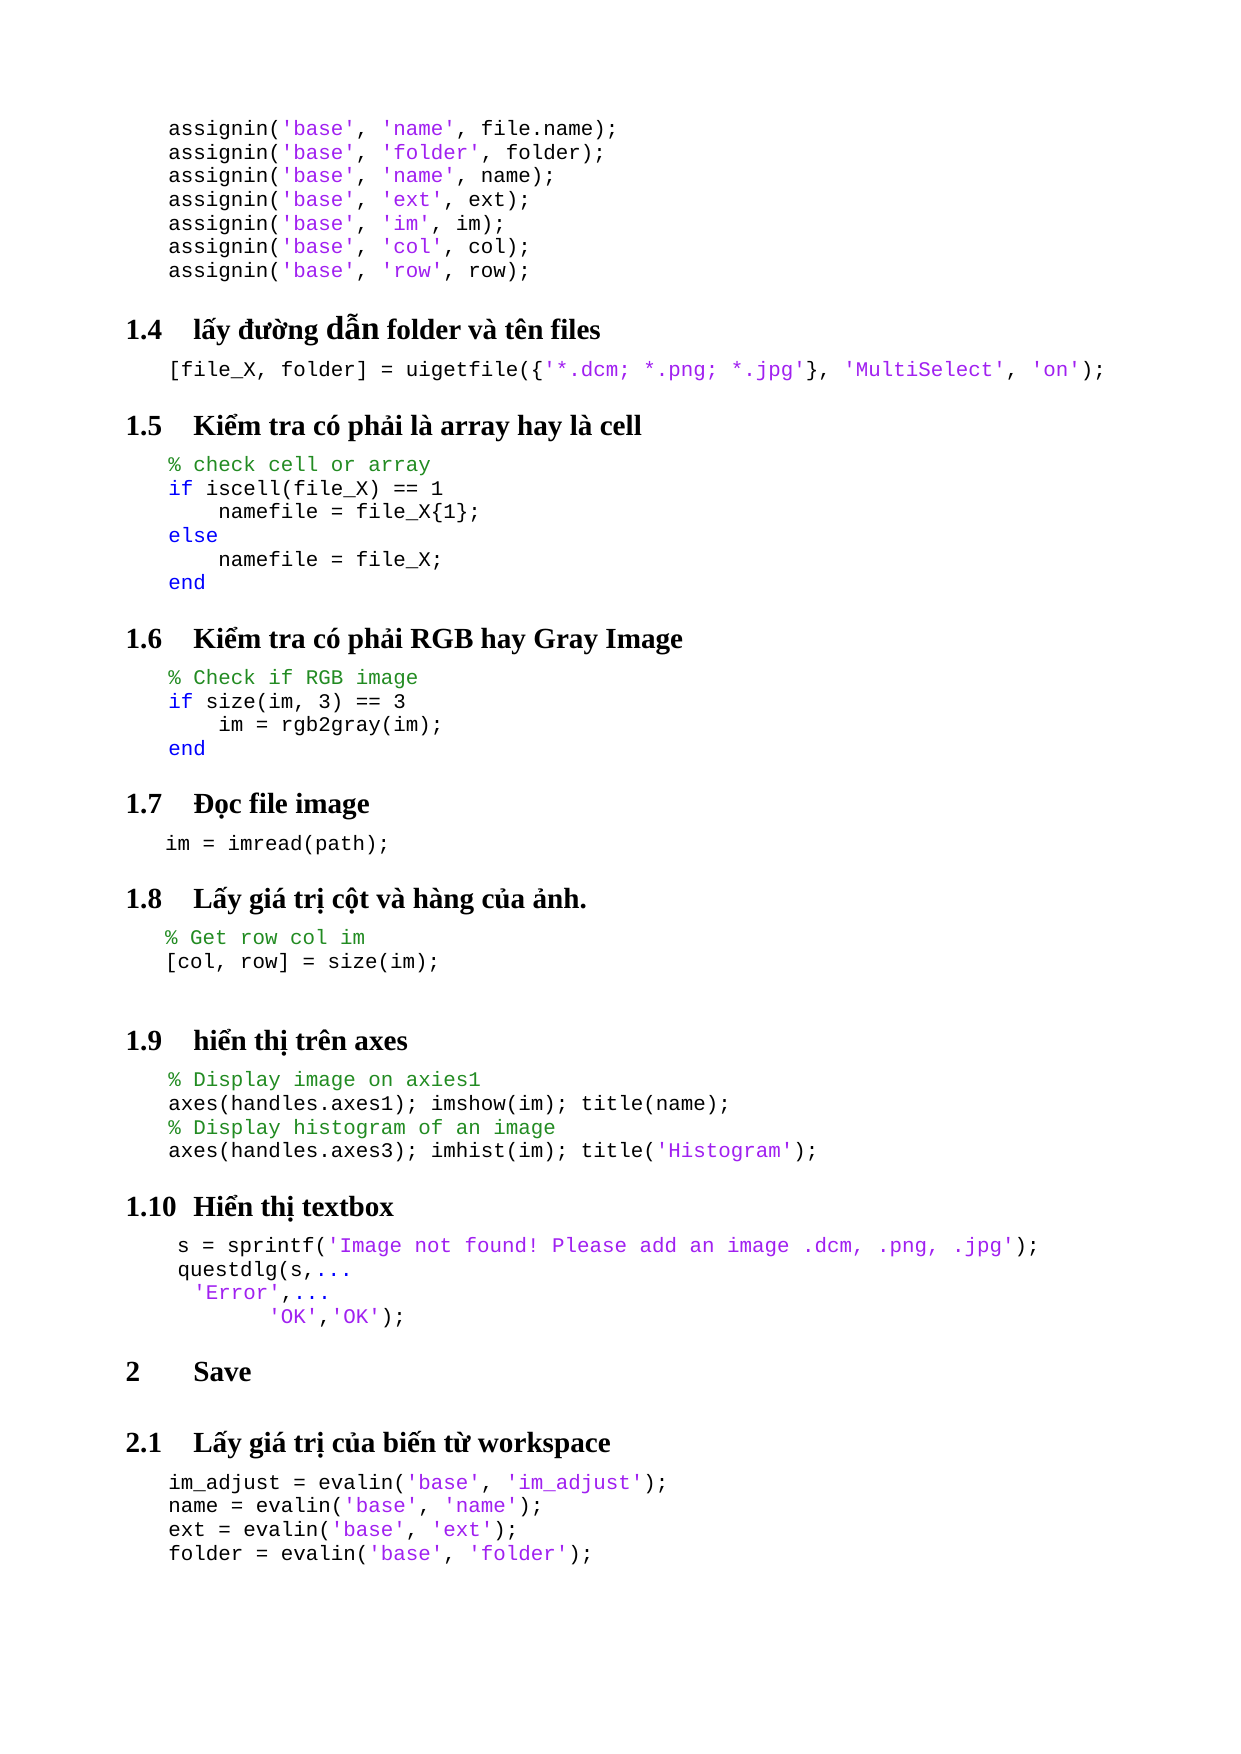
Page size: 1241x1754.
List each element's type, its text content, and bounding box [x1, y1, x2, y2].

text axes(handles.axes1); imshow(im); title(name); [118, 1093, 1122, 1117]
text assignin('base', 'row', row); [118, 260, 1122, 284]
text namefile = file_X; [118, 549, 1122, 572]
text s = sprintf('Image not found! Please add an image .dcm, .png, .jpg'); [118, 1235, 1122, 1259]
text % Get row col im [118, 927, 1122, 951]
text end [118, 572, 1122, 596]
subtitle Lấy giá trị cột và hàng của ảnh. [118, 881, 1122, 915]
text [file_X, folder] = uigetfile({'*.dcm; *.png; *.jpg'}, 'MultiSelect', 'on'); [118, 359, 1122, 383]
text 'Error',... [118, 1282, 1122, 1306]
subtitle Đọc file image [118, 787, 1122, 820]
text % Check if RGB image [118, 667, 1122, 691]
text % Display histogram of an image [118, 1117, 1122, 1140]
text [col, row] = size(im); [118, 951, 1122, 975]
text folder = evalin('base', 'folder'); [118, 1543, 1122, 1566]
text else [118, 525, 1122, 549]
text if iscell(file_X) == 1 [118, 478, 1122, 501]
text % Display image on axies1 [118, 1069, 1122, 1093]
subtitle lấy đường dẫn folder và tên files [118, 309, 1122, 347]
text namefile = file_X{1}; [118, 501, 1122, 525]
text assignin('base', 'im', im); [118, 213, 1122, 236]
text assignin('base', 'folder', folder); [118, 142, 1122, 165]
text assignin('base', 'name', name); [118, 165, 1122, 189]
text if size(im, 3) == 3 [118, 691, 1122, 714]
text assignin('base', 'col', col); [118, 236, 1122, 260]
subtitle Lấy giá trị của biến từ workspace [118, 1426, 1122, 1459]
text im = imread(path); [118, 833, 1122, 856]
subtitle Kiểm tra có phải là array hay là cell [118, 408, 1122, 442]
text im_adjust = evalin('base', 'im_adjust'); [118, 1472, 1122, 1495]
text % check cell or array [118, 454, 1122, 478]
text 'OK','OK'); [118, 1306, 1122, 1329]
text axes(handles.axes3); imhist(im); title('Histogram'); [118, 1140, 1122, 1164]
subtitle Kiểm tra có phải RGB hay Gray Image [118, 621, 1122, 654]
text questdlg(s,... [118, 1259, 1122, 1282]
text ext = evalin('base', 'ext'); [118, 1519, 1122, 1543]
text assignin('base', 'name', file.name); [118, 118, 1122, 142]
text im = rgb2gray(im); [118, 714, 1122, 738]
text end [118, 738, 1122, 762]
text name = evalin('base', 'name'); [118, 1495, 1122, 1519]
subtitle Hiển thị textbox [118, 1189, 1122, 1222]
subtitle Save [118, 1354, 1122, 1388]
text assignin('base', 'ext', ext); [118, 189, 1122, 213]
subtitle hiển thị trên axes [118, 1023, 1122, 1057]
